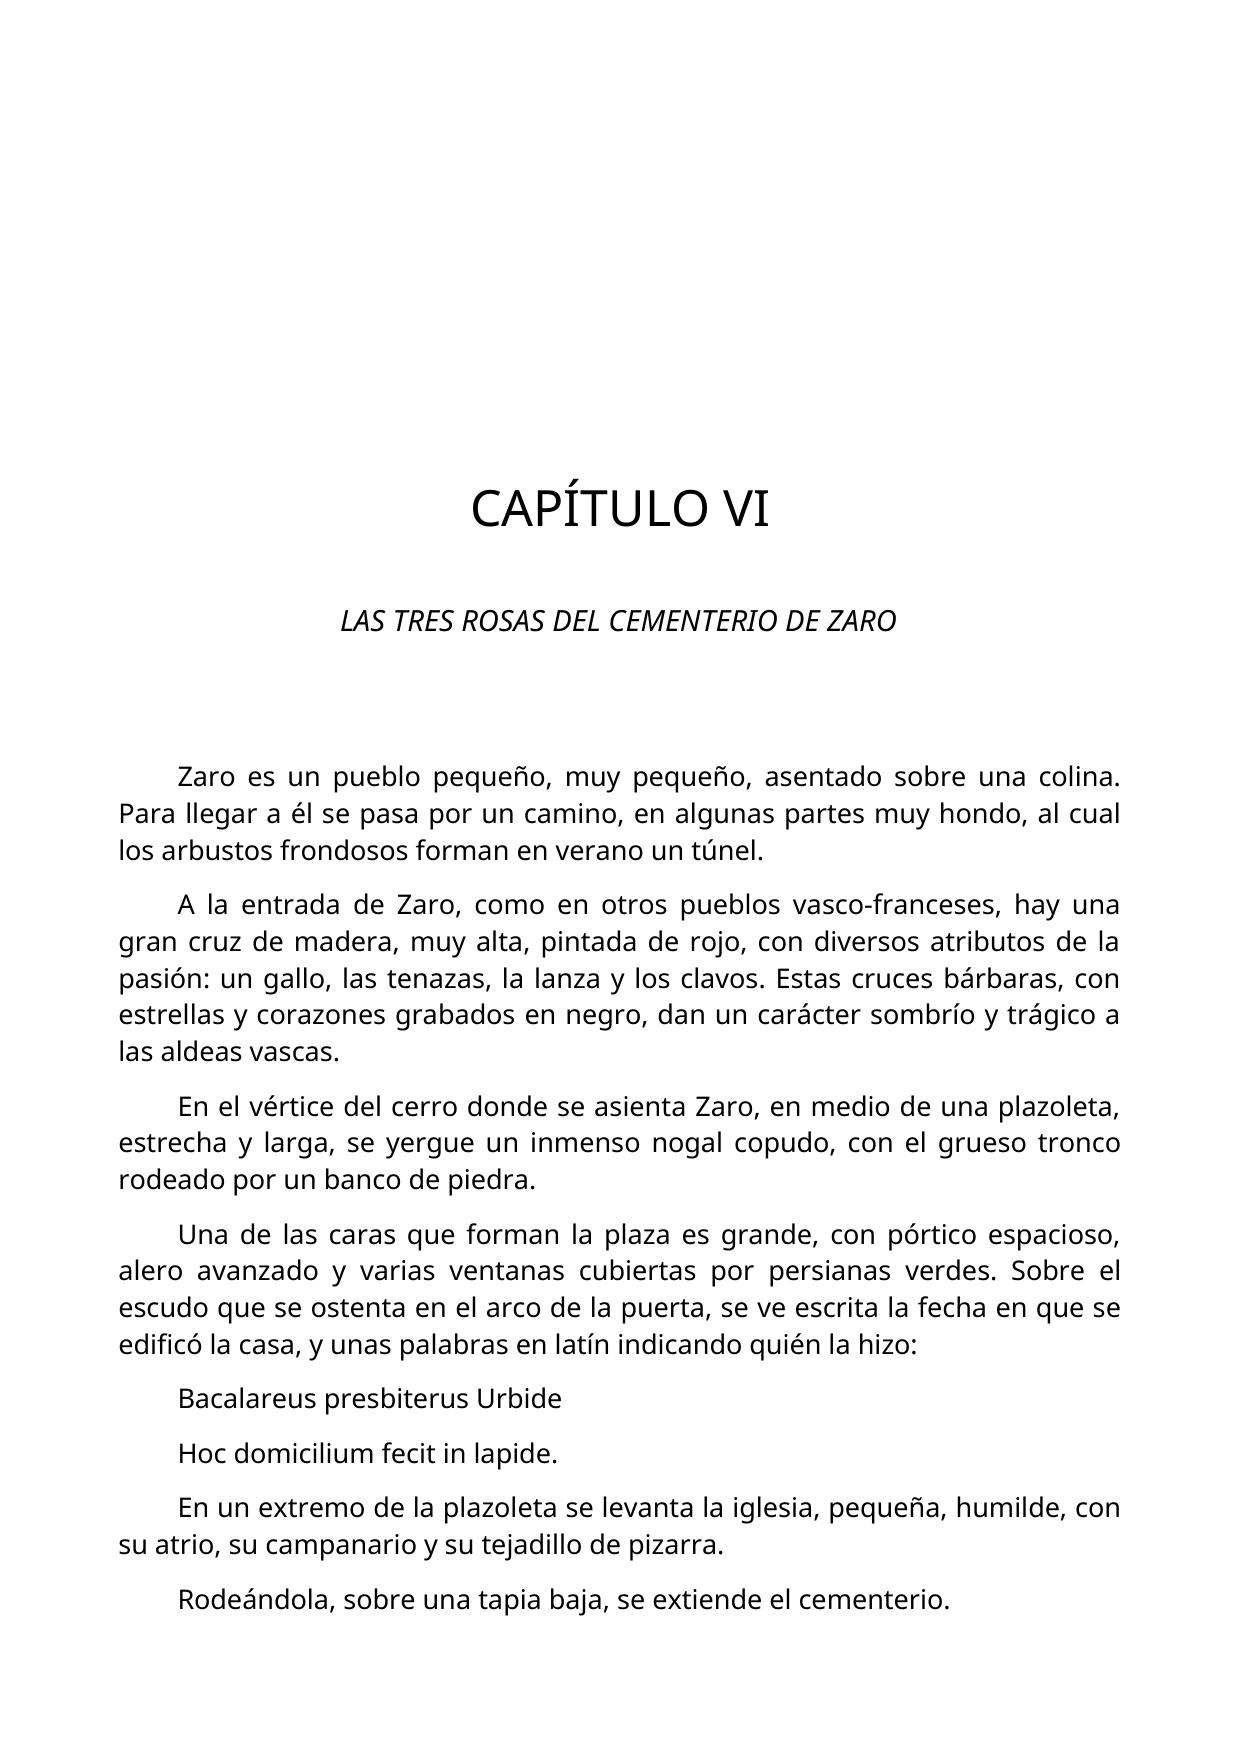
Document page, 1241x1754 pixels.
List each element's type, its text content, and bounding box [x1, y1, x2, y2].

text Una de las caras que forman la plaza es grande, con pórtico espacioso, alero avanzado y varias ventanas cubiertas por persianas verdes. Sobre el escudo que se ostenta en el arco de la puerta, se ve escrita la fecha en que se edificó la casa, y unas palabras en latín indicando quién la hizo: [118, 1215, 1122, 1362]
subtitle CAPÍTULO VI [118, 472, 1122, 541]
text En un extremo de la plazoleta se levanta la iglesia, pequeña, humilde, con su atrio, su campanario y su tejadillo de pizarra. [118, 1489, 1122, 1563]
text En el vértice del cerro donde se asienta Zaro, en medio de una plazoleta, estrecha y larga, se yergue un inmenso nogal copudo, con el grueso tronco rodeado por un banco de piedra. [118, 1087, 1122, 1198]
text Rodeándola, sobre una tapia baja, se extiende el cementerio. [118, 1580, 1122, 1617]
text Bacalareus presbiterus Urbide [118, 1380, 1122, 1417]
text Hoc domicilium fecit in lapide. [118, 1434, 1122, 1471]
text A la entrada de Zaro, como en otros pueblos vasco-franceses, hay una gran cruz de madera, muy alta, pintada de rojo, con diversos atributos de la pasión: un gallo, las tenazas, la lanza y los clavos. Estas cruces bárbaras, con estrellas y corazones grabados en negro, dan un carácter sombrío y trágico a las aldeas vascas. [118, 886, 1122, 1069]
text LAS TRES ROSAS DEL CEMENTERIO DE ZARO [236, 600, 1004, 639]
text Zaro es un pueblo pequeño, muy pequeño, asentado sobre una colina. Para llegar a él se pasa por un camino, en algunas partes muy hondo, al cual los arbustos frondosos forman en verano un túnel. [118, 758, 1122, 868]
